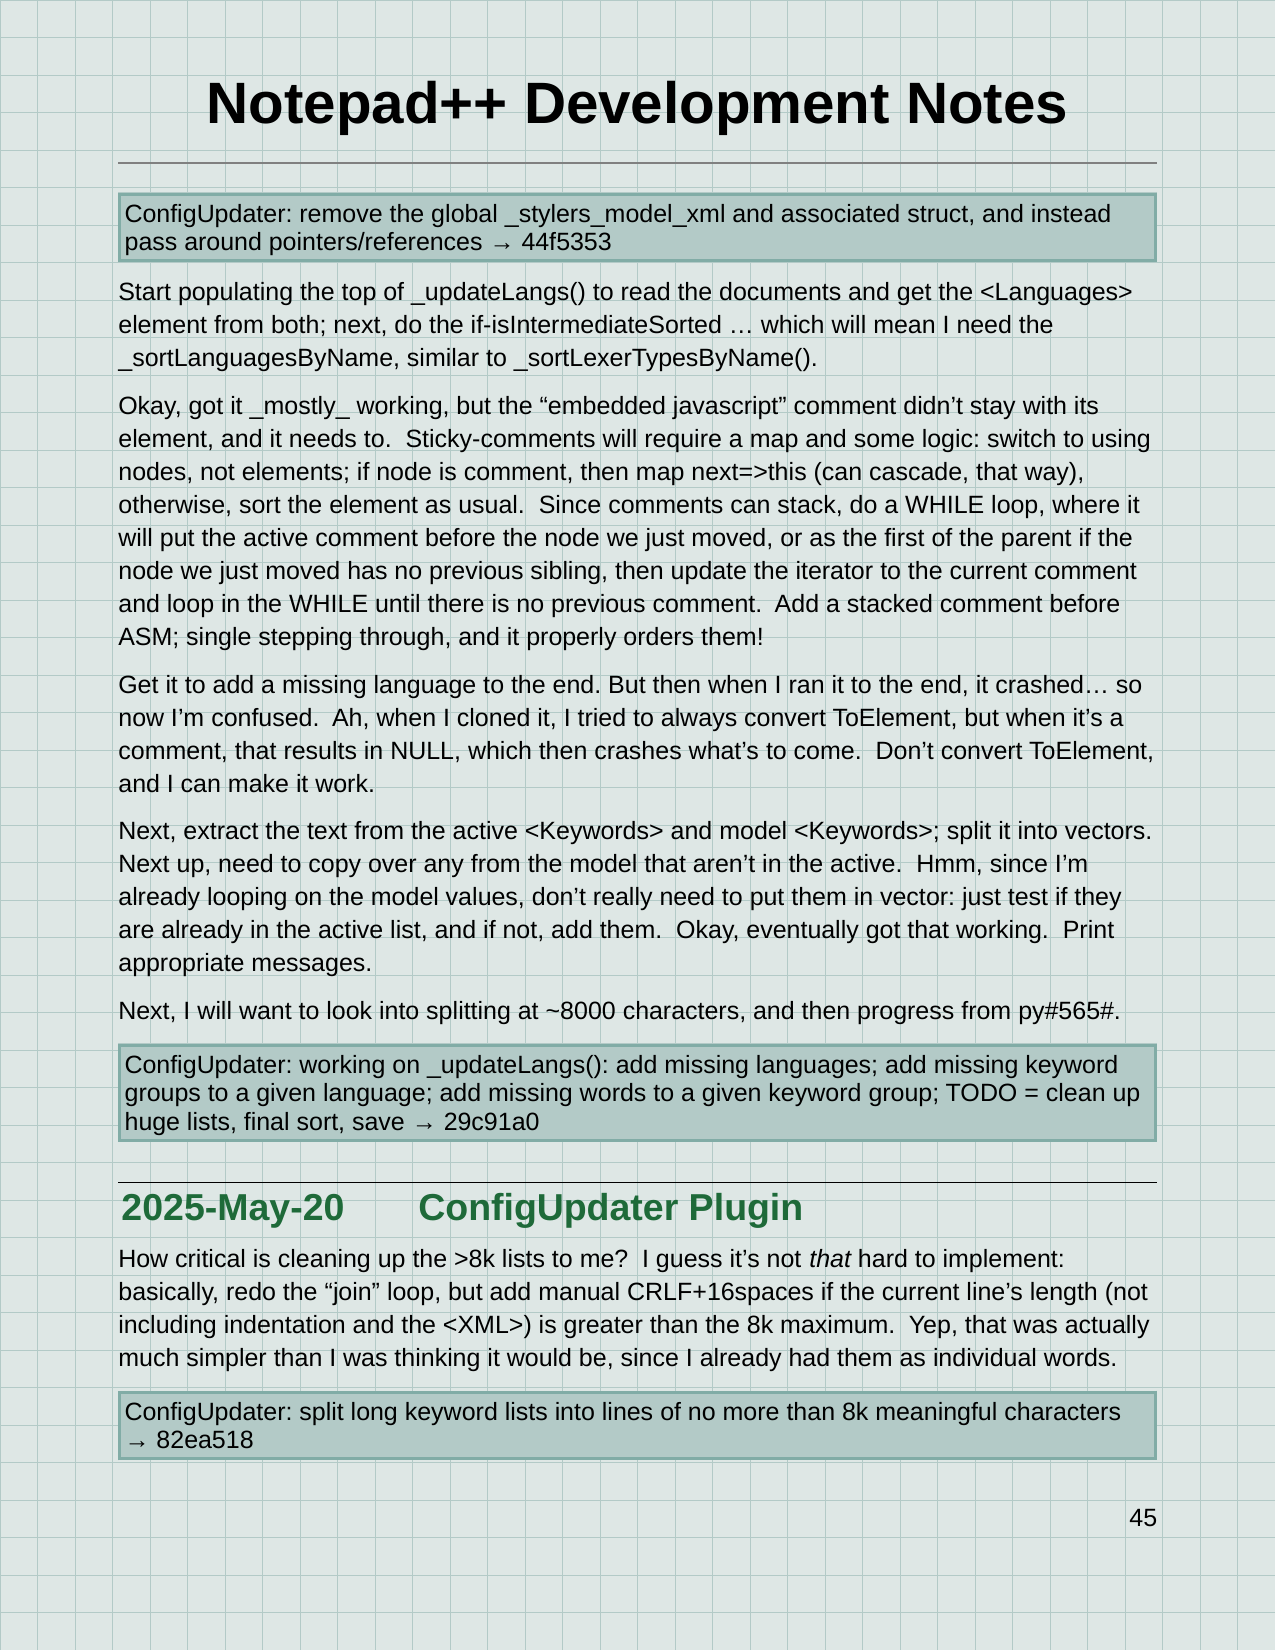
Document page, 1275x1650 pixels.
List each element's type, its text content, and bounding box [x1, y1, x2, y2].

text Get it to add a missing language to the end. But then when I ran it to the end, it crashed… so now I’m confused. Ah, when I cloned it, I tried to always convert ToElement, but when it’s a comment, that results in NULL, which then crashes what’s to come. Don’t convert ToElement, and I can make it work. [118, 669, 1157, 797]
text Next, extract the text from the active <Keywords> and model <Keywords>; split it into vectors. Next up, need to copy over any from the model that aren’t in the active. Hmm, since I’m already looping on the model values, don’t really need to put them in vector: just test if they are already in the active list, and if not, add them. Okay, eventually got that working. Print appropriate messages. [118, 816, 1157, 977]
text Start populating the top of _updateLangs() to read the documents and get the <Languages> element from both; next, do the if-isIntermediateSorted … which will mean I need the _sortLanguagesByName, similar to _sortLexerTypesByName(). [118, 277, 1157, 372]
text ConfigUpdater: remove the global _stylers_model_xml and associated struct, and instead pass around pointers/references → 44f5353 [121, 196, 1154, 259]
subtitle 2025-May-20 ConfigUpdater Plugin [118, 1183, 1157, 1231]
text Next, I will want to look into splitting at ~8000 characters, and then progress from py#565#. [118, 996, 1157, 1025]
text Okay, got it _mostly_ working, but the “embedded javascript” comment didn’t stay with its element, and it needs to. Sticky-comments will require a map and some logic: switch to using nodes, not elements; if node is comment, then map next=>this (can cascade, that way), otherwise, sort the element as usual. Since comments can stack, do a WHILE loop, where it will put the active comment before the node we just moved, or as the first of the parent if the node we just moved has no previous sibling, then update the iterator to the current comment and loop in the WHILE until there is no previous comment. Add a stacked comment before ASM; single stepping through, and it properly orders them! [118, 391, 1157, 651]
text ConfigUpdater: working on _updateLangs(): add missing languages; add missing keyword groups to a given language; add missing words to a given keyword group; TODO = clean up huge lists, final sort, save → 29c91a0 [121, 1047, 1154, 1139]
text ConfigUpdater: split long keyword lists into lines of no more than 8k meaningful characters → 82ea518 [121, 1394, 1154, 1457]
text How critical is cleaning up the >8k lists to me? I guess it’s not that hard to implement: basically, redo the “join” loop, but add manual CRLF+16spaces if the current line’s length (not including indentation and the <XML>) is greater than the 8k maximum. Yep, that was actually much simpler than I was thinking it would be, since I already had them as individual words. [118, 1244, 1157, 1372]
